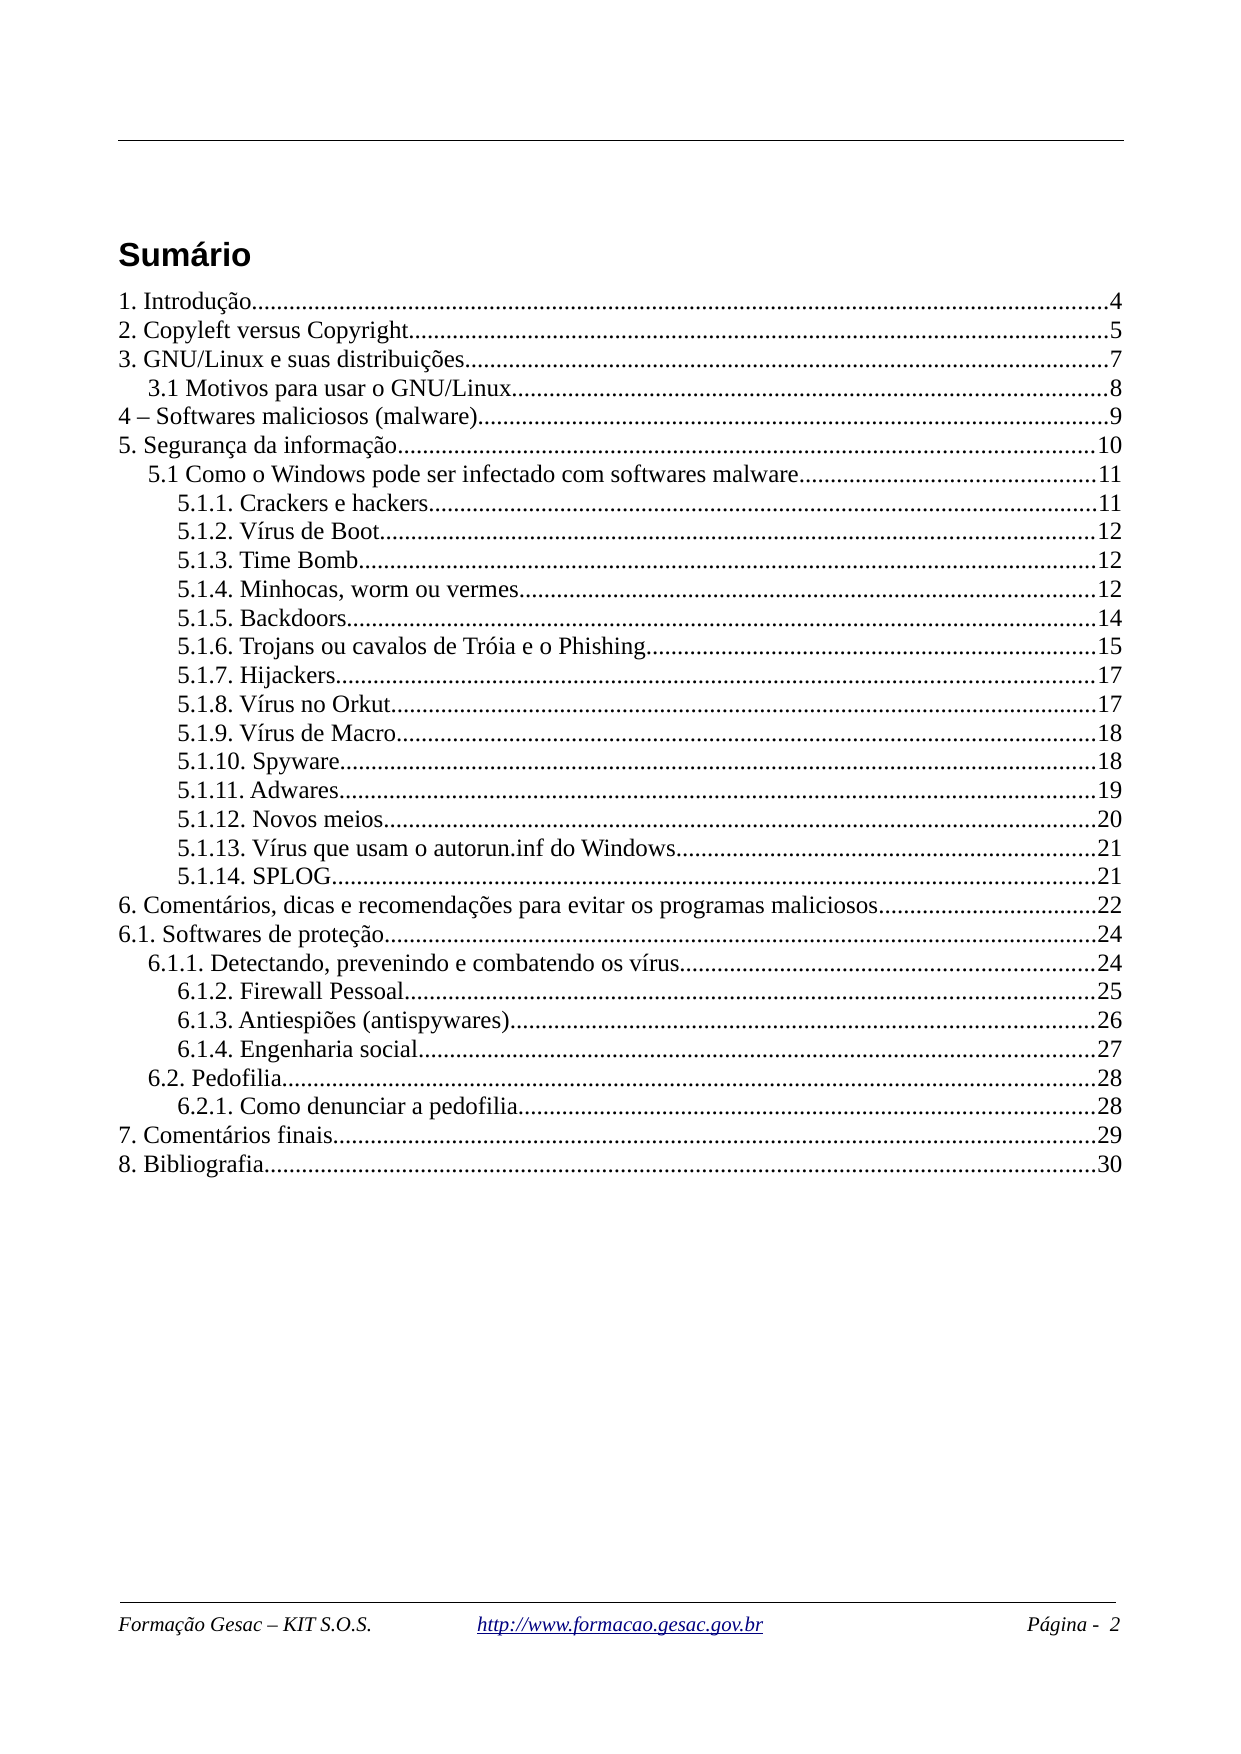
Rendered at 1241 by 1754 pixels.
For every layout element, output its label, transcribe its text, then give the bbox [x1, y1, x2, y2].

text 7. Comentários finais 29 [118, 1120, 1122, 1149]
text 5.1.4. Minhocas, worm ou vermes 12 [177, 574, 1122, 603]
text 6.2.1. Como denunciar a pedofilia 28 [177, 1091, 1122, 1120]
text 5. Segurança da informação 10 [118, 430, 1122, 459]
text 5.1.13. Vírus que usam o autorun.inf do Windows 21 [177, 833, 1122, 861]
text 5.1.14. SPLOG 21 [177, 861, 1122, 890]
text 5.1.3. Time Bomb 12 [177, 545, 1122, 574]
text 5.1.6. Trojans ou cavalos de Tróia e o Phishing 15 [177, 631, 1122, 660]
text 3. GNU/Linux e suas distribuições 7 [118, 344, 1122, 373]
text 5.1.5. Backdoors 14 [177, 603, 1122, 631]
text 5.1.2. Vírus de Boot 12 [177, 516, 1122, 545]
text 5.1.8. Vírus no Orkut 17 [177, 689, 1122, 718]
text 5.1.10. Spyware 18 [177, 746, 1122, 775]
text 5.1 Como o Windows pode ser infectado com softwares malware 11 [148, 459, 1122, 488]
subtitle Sumário [118, 235, 1122, 274]
text 5.1.12. Novos meios 20 [177, 804, 1122, 833]
text 3.1 Motivos para usar o GNU/Linux 8 [148, 373, 1122, 401]
text 5.1.1. Crackers e hackers 11 [177, 488, 1122, 516]
text 6.1.1. Detectando, prevenindo e combatendo os vírus 24 [148, 948, 1122, 976]
text 6.1.2. Firewall Pessoal 25 [177, 976, 1122, 1005]
text 5.1.9. Vírus de Macro 18 [177, 718, 1122, 746]
text 6.1.3. Antiespiões (antispywares) 26 [177, 1005, 1122, 1034]
text 6.1.4. Engenharia social 27 [177, 1034, 1122, 1063]
text 4 – Softwares maliciosos (malware) 9 [118, 401, 1122, 430]
text 6.2. Pedofilia 28 [148, 1063, 1122, 1091]
text 8. Bibliografia 30 [118, 1149, 1122, 1178]
text 6.1. Softwares de proteção 24 [118, 919, 1122, 948]
text 6. Comentários, dicas e recomendações para evitar os programas maliciosos 22 [118, 890, 1122, 919]
text 5.1.11. Adwares 19 [177, 775, 1122, 804]
text 1. Introdução 4 [118, 286, 1122, 315]
text 2. Copyleft versus Copyright 5 [118, 315, 1122, 344]
text 5.1.7. Hijackers 17 [177, 660, 1122, 689]
